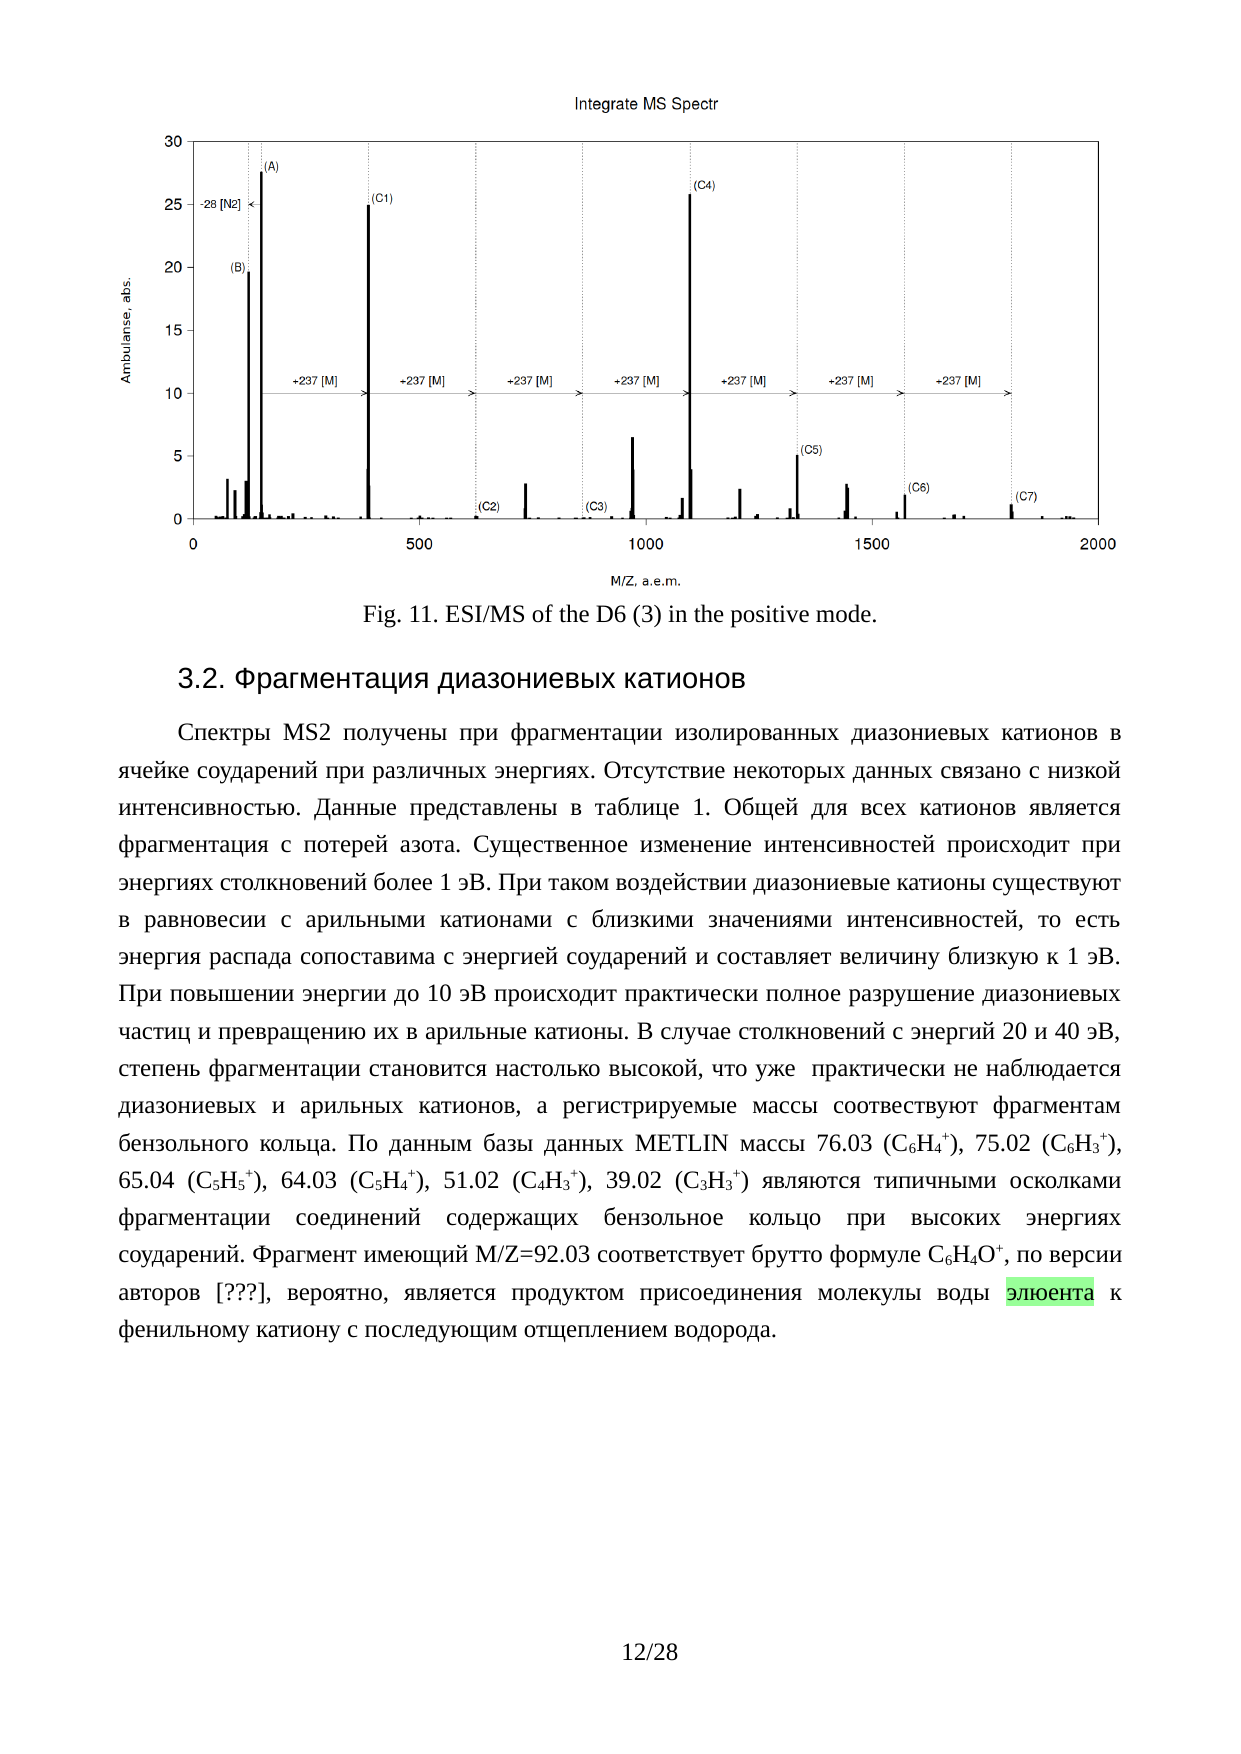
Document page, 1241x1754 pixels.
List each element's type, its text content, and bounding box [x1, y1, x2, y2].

text Fig. 11. ESI/MS of the D6 (3) in the positive mode. [118, 599, 1122, 628]
picture [118, 88, 1123, 591]
text Спектры MS2 получены при фрагментации изолированных диазониевых катионов в ячейке соударений при различных энергиях. Отсутствие некоторых данных связано с низкой интенсивностью. Данные представлены в таблице 1. Общей для всех катионов является фрагментация с потерей азота. Существенное изменение интенсивностей происходит при энергиях столкновений более 1 эВ. При таком воздействии диазониевые катионы существуют в равновесии с арильными катионами с близкими значениями интенсивностей, то есть энергия распада сопоставима с энергией соударений и составляет величину близкую к 1 эВ. При повышении энергии до 10 эВ происходит практически полное разрушение диазониевых частиц и превращению их в арильные катионы. В случае столкновений с энергий 20 и 40 эВ, степень фрагментации становится настолько высокой, что уже практически не наблюдается диазониевых и арильных катионов, а регистрируемые массы соотвествуют фрагментам бензольного кольца. По данным базы данных METLIN массы 76.03 (C6H4+), 75.02 (C6H3+), 65.04 (C5H5+), 64.03 (C5H4+), 51.02 (C4H3+), 39.02 (C3H3+) являются типичными осколками фрагментации соединений содержащих бензольное кольцо при высоких энергиях соударений. Фрагмент имеющий M/Z=92.03 соответствует брутто формуле C6H4O+, по версии авторов [???], вероятно, является продуктом присоединения молекулы воды элюента к фенильному катиону с последующим отщеплением водорода. [118, 717, 1122, 1343]
subtitle 3.2. Фрагментация диазониевых катионов [177, 661, 1122, 695]
